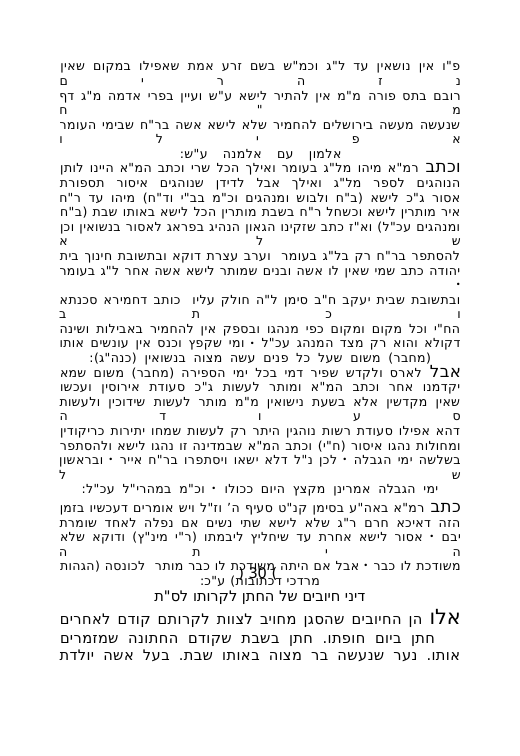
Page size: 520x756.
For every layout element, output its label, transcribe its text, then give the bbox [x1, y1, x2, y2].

text בשלשה ימי הגבלה • לכן נ"ל דלא ישאו ויסתפרו בר"ח אייר • ובראשון של [59, 453, 461, 482]
text שנעשה מעשה בירושלים להחמיר שלא לישא אשה בר"ח שבימי העומר אפילו [59, 117, 461, 147]
text הזה דאיכא חרם ר"ג שלא לישא שתי נשים אם נפלה לאחד שומרת [59, 515, 461, 530]
text חתן ביום חופתו. חתן בשבת שקודם החתונה שמזמרים [59, 629, 461, 646]
text וכתב רמ"א מיהו מל"ג בעומר ואילך הכל שרי וכתב המ"א היינו לותן [59, 161, 461, 176]
text ומנהגים עכ"ל) וא"ז כתב שזקינו הגאון הנהיג בפראג לאסור בנשואין וכן שלא [59, 219, 461, 249]
text יבם • אסור לישא אחרת עד שיחליץ ליבמתו (ר"י מינ"ץ) ודוקא שלא היתה [59, 530, 461, 559]
text יקדמנו אחר וכתב המ"א ומותר לעשות ג"כ סעודת אירוסין ועכשו [59, 380, 461, 394]
text משודכת לו כבר • אבל אם היתה משודכת לו כבר מותר לכונסה (הגהות [59, 559, 461, 574]
text (מחבר) משום שעל כל פנים עשה מצוה בנשואין (כנה"ג): [59, 351, 461, 365]
text כתב רמ"א באה"ע בסימן קנ"ט סעיף ה’ וז"ל ויש אומרים דעכשיו בזמן [59, 501, 461, 515]
text שאין מקדשין אלא בשעת נישואין מ"מ מותר לעשות שידוכין ולעשות סעודה [59, 394, 461, 424]
text ובתשובת שבית יעקב ח"ב סימן ל"ה חולק עליו כותב דחמירא סכנתא וכתב [59, 292, 461, 322]
text דיני חיובים של החתן לקרותו לס"ת [59, 588, 461, 605]
text אלו הן החיובים שהסגן מחויב לצוות לקרותם קודם לאחרים [59, 605, 461, 629]
text מרדכי דכתובות) ע"כ: [59, 574, 461, 588]
text הח"י וכל מקום ומקום כפי מנהגו ובספק אין להחמיר באבילות ושינה [59, 322, 461, 336]
text להסתפר בר"ח רק בל"ג בעומר וערב עצרת דוקא ובתשובת חינוך בית [59, 249, 461, 263]
text פ"ו אין נושאין עד ל"ג וכמ"ש בשם זרע אמת שאפילו במקום שאין נזהרים [59, 59, 461, 88]
text רובם בתס פורה מ"מ אין להתיר לישא ע"ש ועיין בפרי אדמה מ"ג דף מ"ח [59, 88, 461, 117]
text ומחולות נהגו איסור (ח"י) וכתב המ"א שבמדינה זו נהגו לישא ולהסתפר [59, 438, 461, 453]
text יהודה כתב שמי שאין לו אשה ובנים שמותר לישא אשה אחר ל"ג בעומר • [59, 263, 461, 292]
text אבל לארס ולקדש שפיר דמי בכל ימי הספירה (מחבר) משום שמא [59, 365, 461, 380]
text איר מותרין לישא וכשחל ר"ח בשבת מותרין הכל לישא באותו שבת (ב"ח [59, 205, 461, 219]
text אלמון עם אלמנה ע"ש: [59, 147, 461, 161]
text הנוהגים לספר מל"ג ואילך אבל לדידן שנוהגים איסור תספורת [59, 176, 461, 190]
text דקולא והוא רק מצד המנהג עכ"ל • ומי שקפץ וכנס אין עונשים אותו [59, 336, 461, 351]
text ימי הגבלה אמרינן מקצץ היום ככולו • וכ"מ במהרי"ל עכ"ל: [59, 482, 461, 497]
text דהא אפילו סעודת רשות נוהגין היתר רק לעשות שמחו יתירות כריקודין [59, 424, 461, 438]
text אסור ג"כ לישא (ב"ח ולבוש ומנהגים וכ"מ בב"י וד"ח) מיהו עד ר"ח [59, 190, 461, 205]
text אותו. נער שנעשה בר מצוה באותו שבת. בעל אשה יולדת [59, 646, 461, 663]
